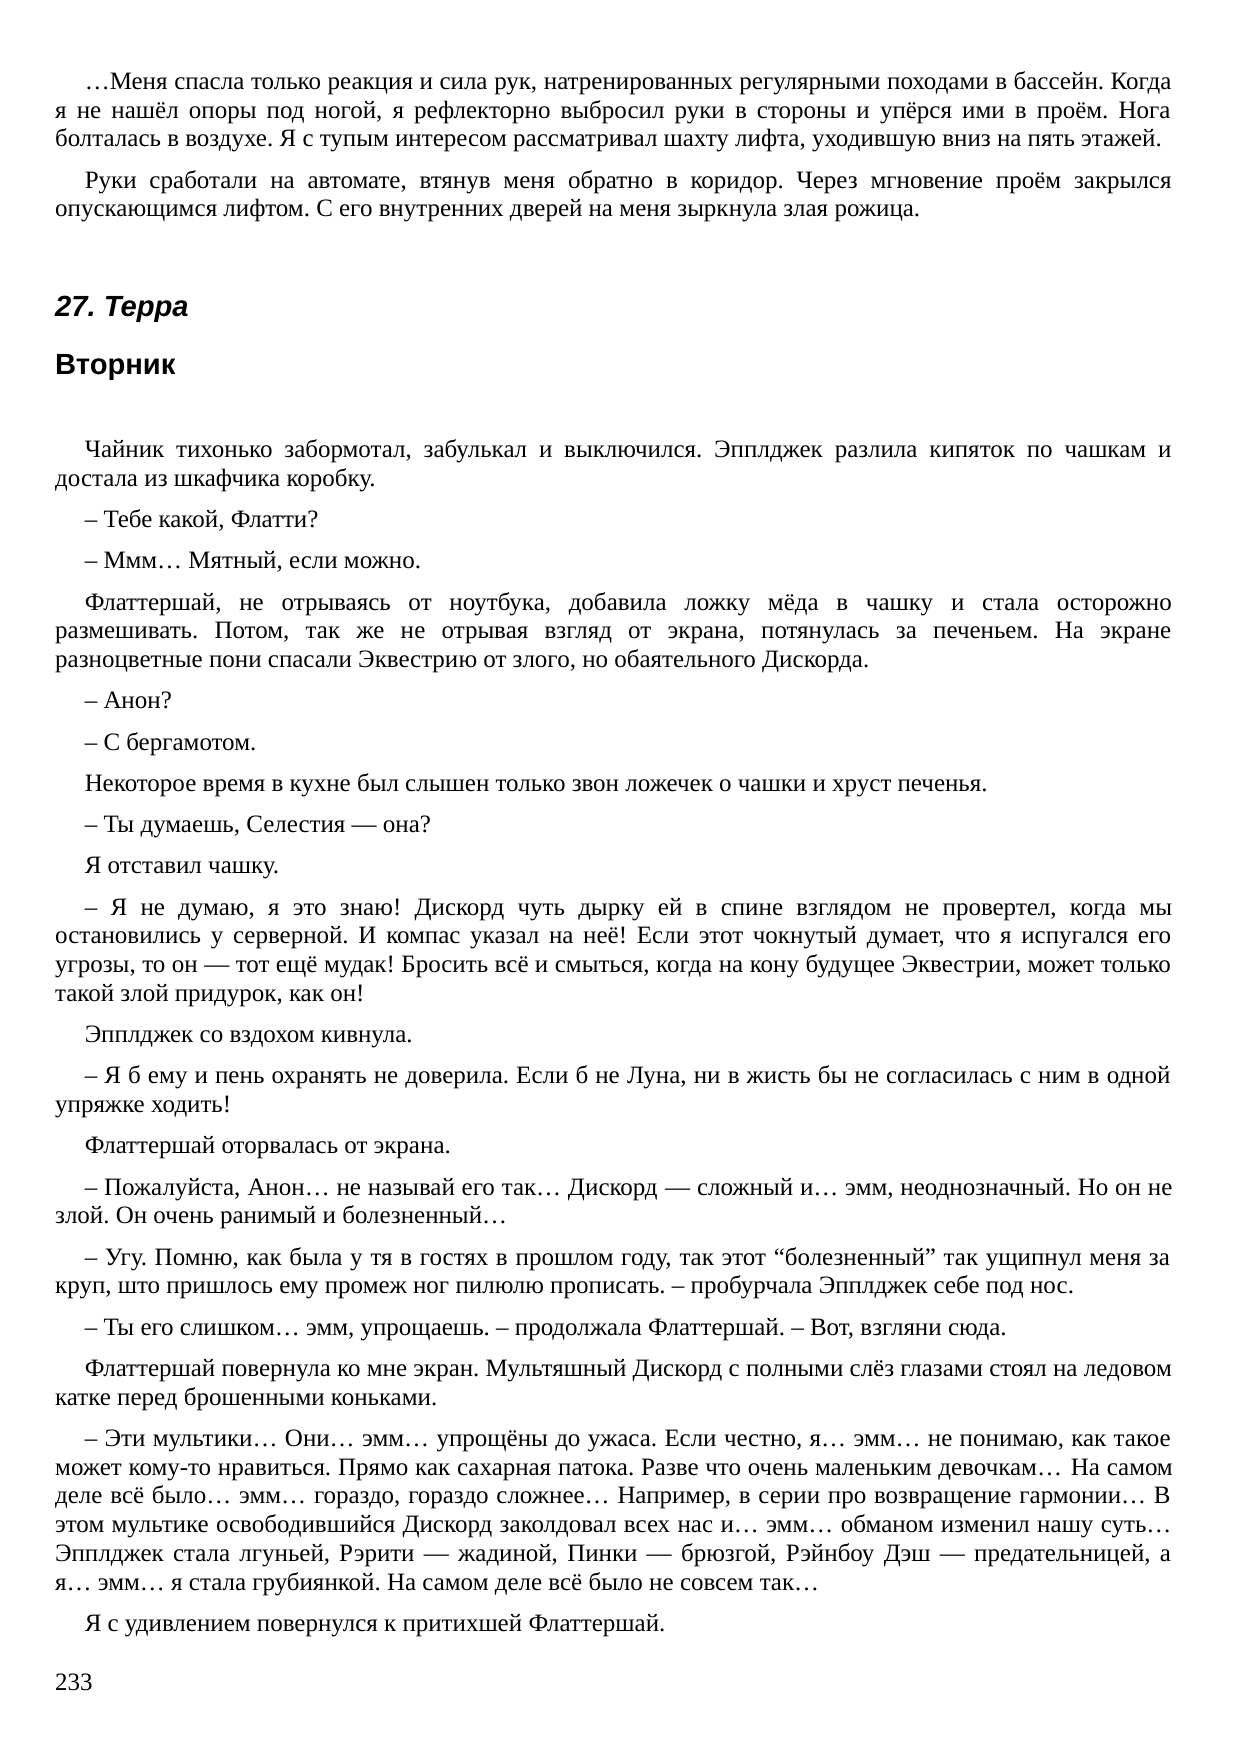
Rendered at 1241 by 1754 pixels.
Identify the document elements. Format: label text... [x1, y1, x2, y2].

text – Угу. Помню, как была у тя в гостях в прошлом году, так этот “болезненный” так ущипнул меня за круп, што пришлось ему промеж ног пилюлю прописать. – пробурчала Эпплджек себе под нос. [55, 1242, 1173, 1299]
text Эпплджек со вздохом кивнула. [55, 1019, 1173, 1048]
text – Эти мультики… Они… эмм… упрощёны до ужаса. Если честно, я… эмм… не понимаю, как такое может кому-то нравиться. Прямо как сахарная патока. Разве что очень маленьким девочкам… На самом деле всё было… эмм… гораздо, гораздо сложнее… Например, в серии про возвращение гармонии… В этом мультике освободившийся Дискорд заколдовал всех нас и… эмм… обманом изменил нашу суть… Эпплджек стала лгуньей, Рэрити — жадиной, Пинки — брюзгой, Рэйнбоу Дэш — предательницей, а я… эмм… я стала грубиянкой. На самом деле всё было не совсем так… [55, 1423, 1173, 1596]
text Руки сработали на автомате, втянув меня обратно в коридор. Через мгновение проём закрылся опускающимся лифтом. С его внутренних дверей на меня зыркнула злая рожица. [55, 165, 1173, 222]
text Флаттершай повернула ко мне экран. Мультяшный Дискорд с полными слёз глазами стоял на ледовом катке перед брошенными коньками. [55, 1353, 1173, 1411]
text Я с удивлением повернулся к притихшей Флаттершай. [55, 1608, 1173, 1637]
text – Анон? [55, 686, 1173, 714]
text Флаттершай, не отрываясь от ноутбука, добавила ложку мёда в чашку и стала осторожно размешивать. Потом, так же не отрывая взгляд от экрана, потянулась за печеньем. На экране разноцветные пони спасали Эквестрию от злого, но обаятельного Дискорда. [55, 587, 1173, 673]
text …Меня спасла только реакция и сила рук, натренированных регулярными походами в бассейн. Когда я не нашёл опоры под ногой, я рефлекторно выбросил руки в стороны и упёрся ими в проём. Нога болталась в воздухе. Я с тупым интересом рассматривал шахту лифта, уходившую вниз на пять этажей. [55, 66, 1173, 152]
subtitle Вторник [55, 347, 1173, 381]
text – С бергамотом. [55, 727, 1173, 756]
text Некоторое время в кухне был слышен только звон ложечек о чашки и хруст печенья. [55, 768, 1173, 797]
text – Ммм… Мятный, если можно. [55, 546, 1173, 574]
text – Ты его слишком… эмм, упрощаешь. – продолжала Флаттершай. – Вот, взгляни сюда. [55, 1312, 1173, 1341]
text – Ты думаешь, Селестия — она? [55, 809, 1173, 838]
text Я отставил чашку. [55, 851, 1173, 879]
text – Я не думаю, я это знаю! Дискорд чуть дырку ей в спине взглядом не провертел, когда мы остановились у серверной. И компас указал на неё! Если этот чокнутый думает, что я испугался его угрозы, то он — тот ещё мудак! Бросить всё и смыться, когда на кону будущее Эквестрии, может только такой злой придурок, как он! [55, 892, 1173, 1007]
text Флаттершай оторвалась от экрана. [55, 1131, 1173, 1159]
text Чайник тихонько забормотал, забулькал и выключился. Эпплджек разлила кипяток по чашкам и достала из шкафчика коробку. [55, 434, 1173, 492]
text – Я б ему и пень охранять не доверила. Если б не Луна, ни в жисть бы не согласилась с ним в одной упряжке ходить! [55, 1061, 1173, 1118]
subtitle 27. Терра [55, 288, 1173, 322]
text – Тебе какой, Флатти? [55, 504, 1173, 533]
text – Пожалуйста, Анон… не называй его так… Дискорд — сложный и… эмм, неоднозначный. Но он не злой. Он очень ранимый и болезненный… [55, 1172, 1173, 1229]
